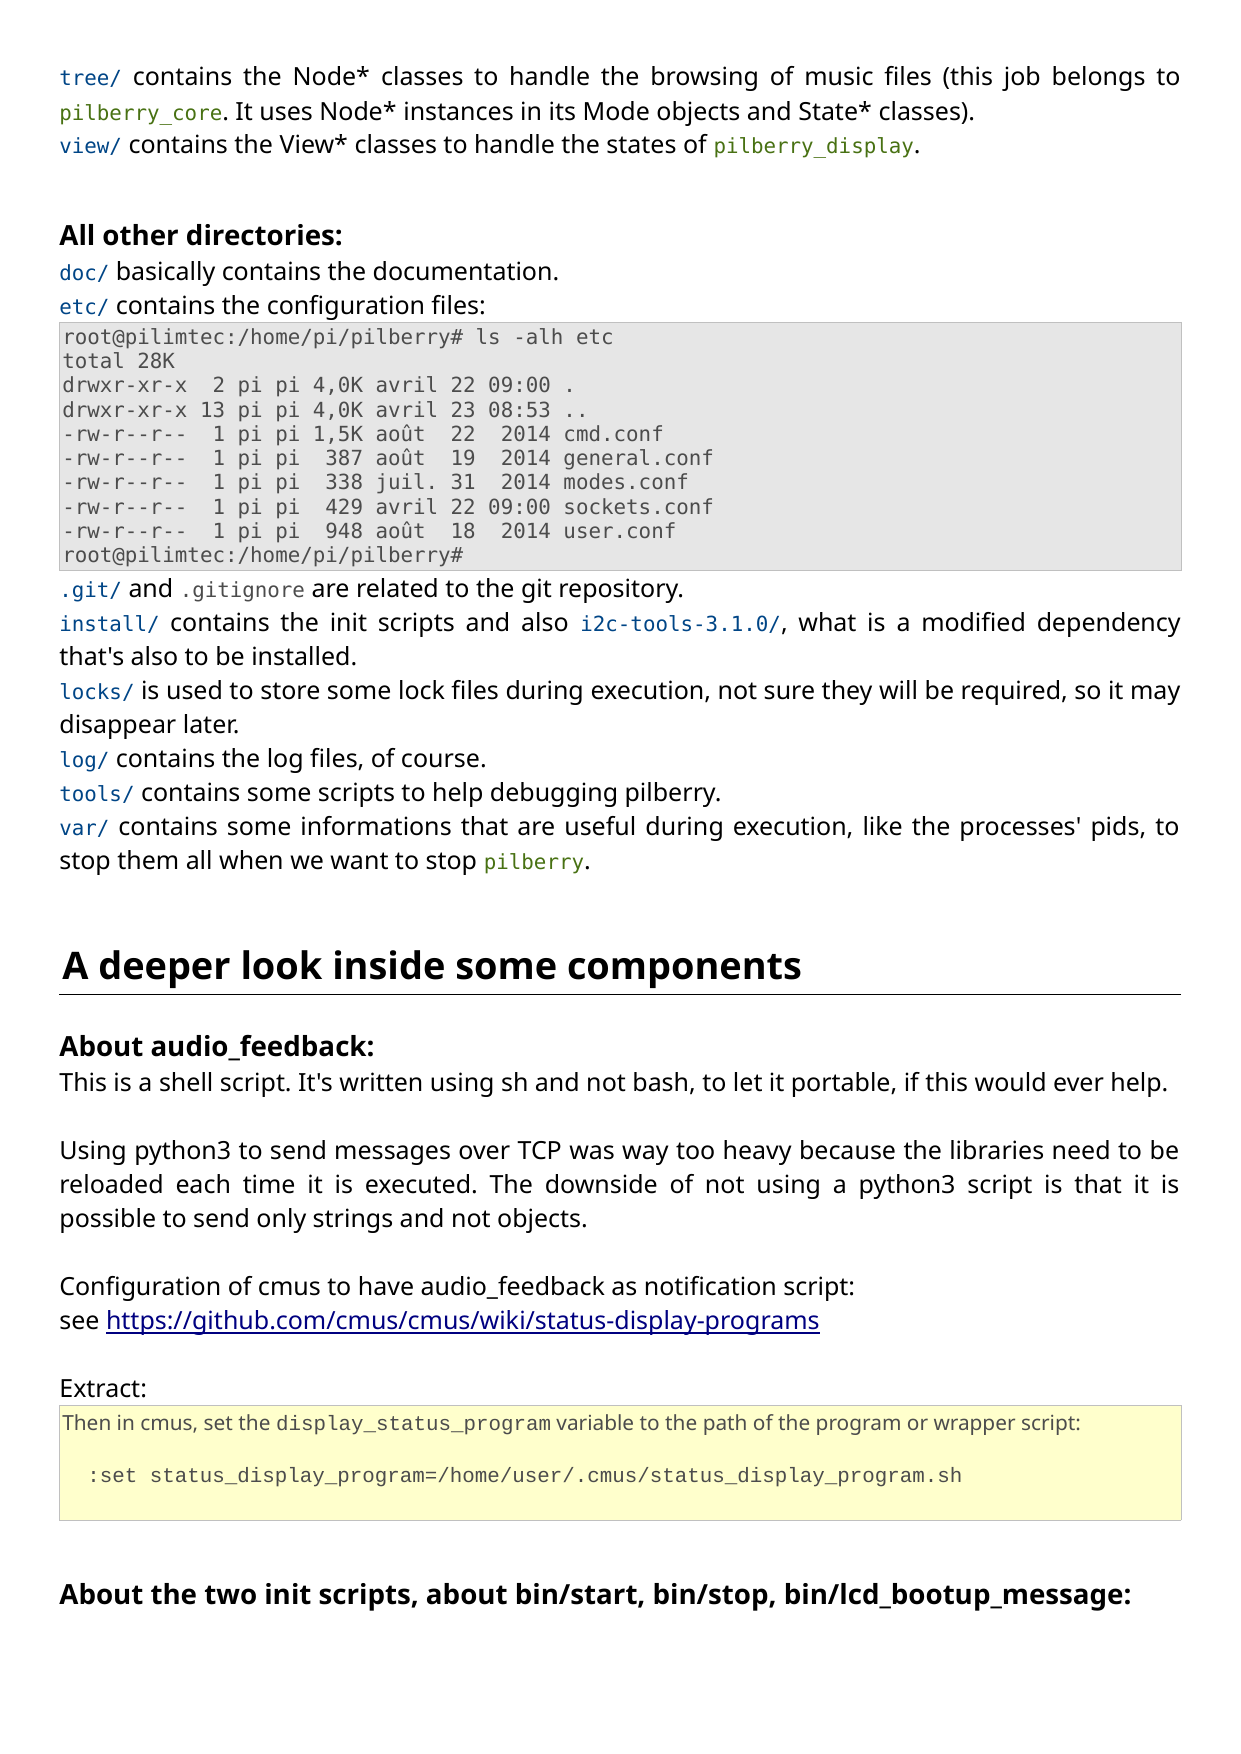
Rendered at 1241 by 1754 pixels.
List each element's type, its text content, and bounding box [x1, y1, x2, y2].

text This is a shell script. It's written using sh and not bash, to let it portable, if this would ever help. [59, 1064, 1181, 1099]
text -rw-r--r-- 1 pi pi 338 juil. 31 2014 modes.conf [60, 467, 1181, 492]
text locks/ is used to store some lock files during execution, not sure they will be required, so it may disappear later. [59, 673, 1181, 741]
text Configuration of cmus to have audio_feedback as notification script: [59, 1269, 1181, 1303]
text doc/ basically contains the documentation. [59, 254, 1181, 288]
text view/ contains the View* classes to handle the states of pilberry_display. [59, 127, 1181, 161]
text -rw-r--r-- 1 pi pi 429 avril 22 09:00 sockets.conf [60, 492, 1181, 516]
text -rw-r--r-- 1 pi pi 1,5K août 22 2014 cmd.conf [60, 419, 1181, 443]
text total 28K [60, 346, 1181, 370]
text root@pilimtec:/home/pi/pilberry# [60, 540, 1181, 570]
text tools/ contains some scripts to help debugging pilberry. [59, 775, 1181, 809]
subtitle All other directories: [59, 216, 1181, 254]
text Extract: [59, 1371, 1181, 1405]
subtitle A deeper look inside some components [59, 936, 1181, 994]
text -rw-r--r-- 1 pi pi 387 août 19 2014 general.conf [60, 443, 1181, 467]
text etc/ contains the configuration files: [59, 288, 1181, 322]
subtitle About the two init scripts, about bin/start, bin/stop, bin/lcd_bootup_message: [59, 1575, 1181, 1613]
text see https://github.com/cmus/cmus/wiki/status-display-programs [59, 1303, 1181, 1337]
text tree/ contains the Node* classes to handle the browsing of music files (this job belongs to pilberry_core. It uses Node* instances in its Mode objects and State* classes). [59, 59, 1181, 127]
text :set status_display_program=/home/user/.cmus/status_display_program.sh [60, 1462, 1181, 1486]
text root@pilimtec:/home/pi/pilberry# ls -alh etc [60, 323, 1181, 346]
text Using python3 to send messages over TCP was way too heavy because the libraries need to be reloaded each time it is executed. The downside of not using a python3 script is that it is possible to send only strings and not objects. [59, 1133, 1181, 1235]
text var/ contains some informations that are useful during execution, like the processes' pids, to stop them all when we want to stop pilberry. [59, 809, 1181, 877]
text Then in cmus, set the display_status_program variable to the path of the program or wrapper script: [60, 1406, 1181, 1434]
text -rw-r--r-- 1 pi pi 948 août 18 2014 user.conf [60, 516, 1181, 540]
text drwxr-xr-x 2 pi pi 4,0K avril 22 09:00 . [60, 370, 1181, 394]
text .git/ and .gitignore are related to the git repository. [59, 571, 1181, 604]
text log/ contains the log files, of course. [59, 741, 1181, 775]
text install/ contains the init scripts and also i2c-tools-3.1.0/, what is a modified dependency that's also to be installed. [59, 604, 1181, 673]
text drwxr-xr-x 13 pi pi 4,0K avril 23 08:53 .. [60, 394, 1181, 419]
subtitle About audio_feedback: [59, 1027, 1181, 1064]
